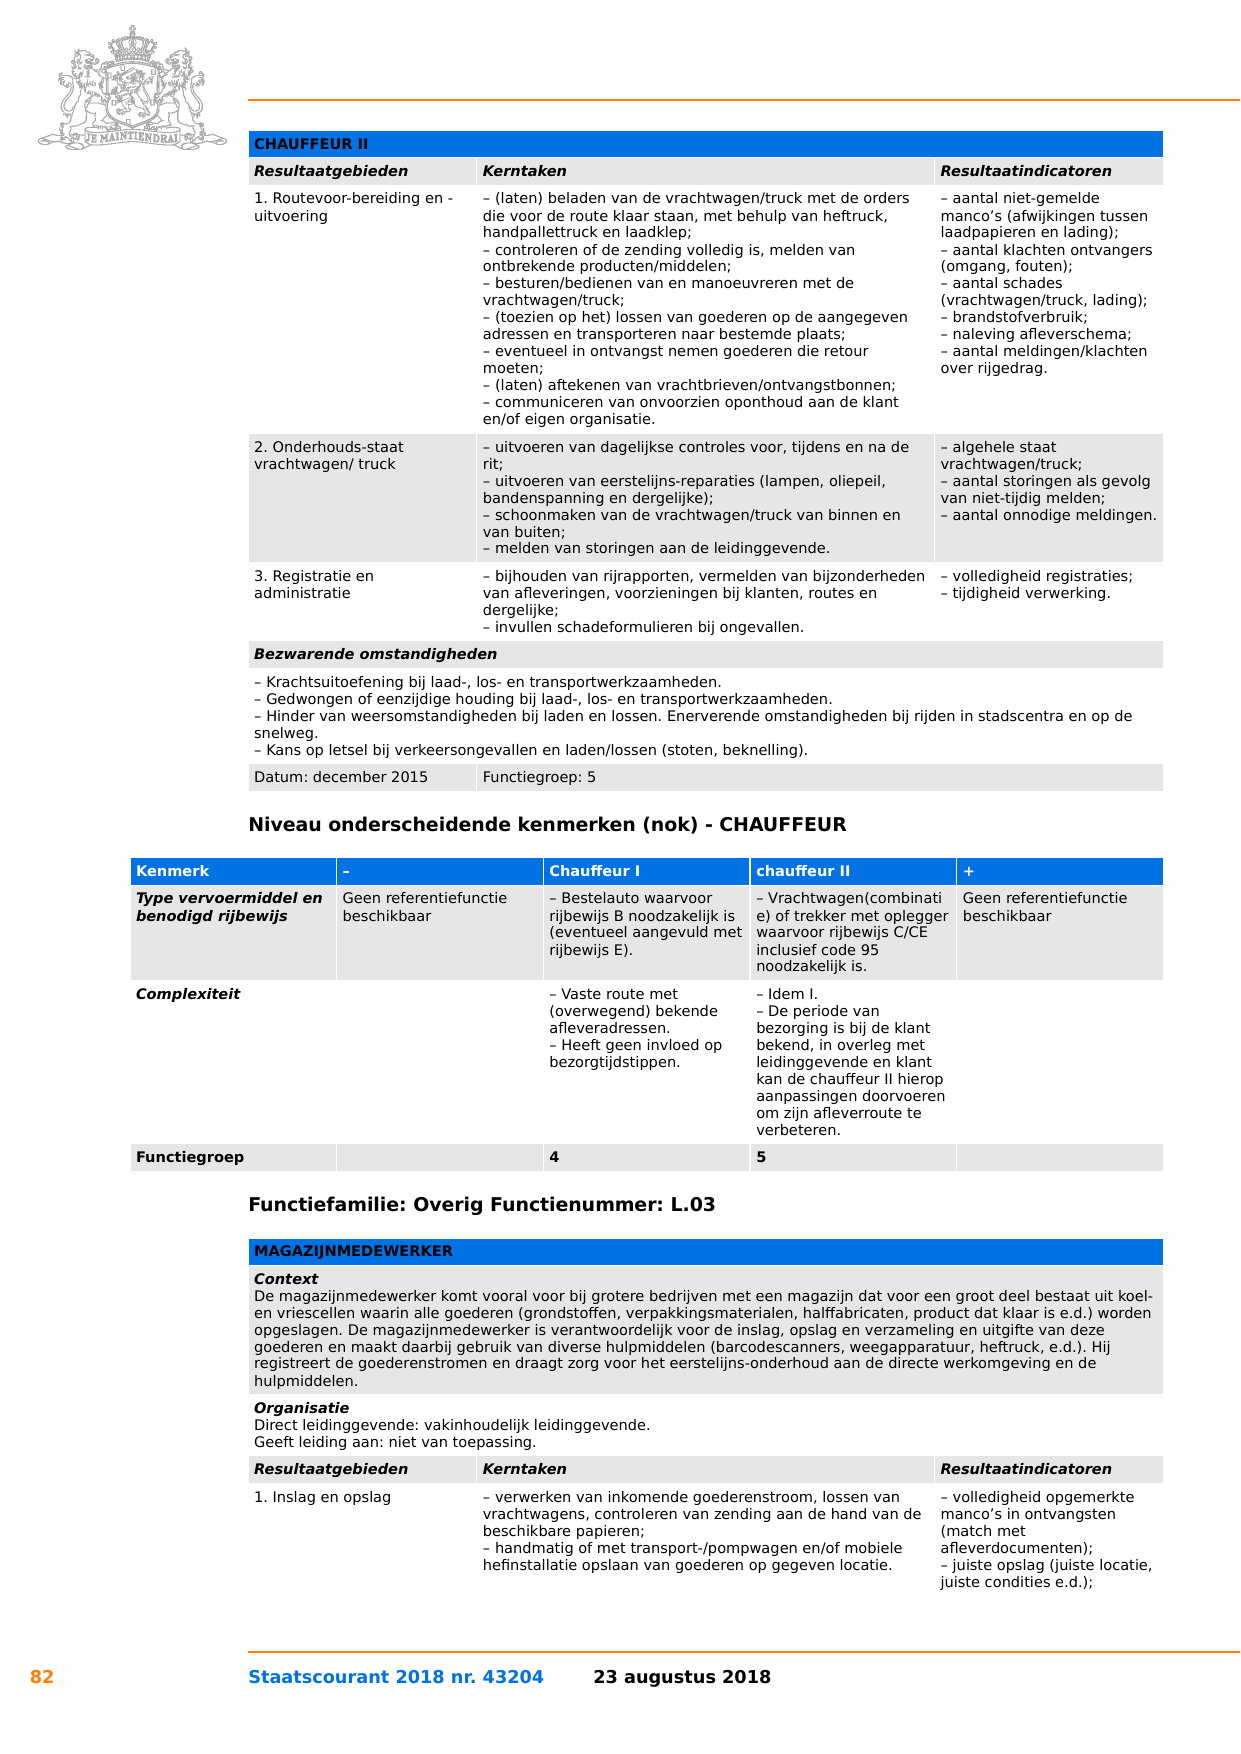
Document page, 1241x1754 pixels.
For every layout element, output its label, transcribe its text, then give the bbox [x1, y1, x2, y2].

table_cell 5 [751, 1144, 956, 1171]
table_cell Datum: december 2015 [249, 764, 476, 791]
table_cell Kerntaken [477, 158, 934, 185]
table_cell – uitvoeren van dagelijkse controles voor, tijdens en na de rit; – uitvoeren van eerstelijns-reparaties (lampen, oliepeil, bandenspanning en dergelijke); – schoonmaken van de vrachtwagen/truck van binnen en van buiten; – melden van storingen aan de leidinggevende. [477, 434, 934, 562]
table_header MAGAZIJNMEDEWERKER [249, 1239, 1163, 1265]
table_cell 1. Inslag en opslag [249, 1484, 476, 1595]
table_cell Type vervoermiddel en benodigd rijbewijs [131, 886, 336, 980]
table_cell – bijhouden van rijrapporten, vermelden van bijzonderheden van afleveringen, voorzieningen bij klanten, routes en dergelijke; – invullen schadeformulieren bij ongevallen. [477, 563, 934, 640]
table_cell Resultaatgebieden [249, 158, 476, 185]
table_cell Geen referentiefunctie beschikbaar [337, 886, 543, 1143]
table_header + [957, 858, 1163, 885]
table_cell – Vrachtwagen(combinatie) of trekker met oplegger waarvoor rijbewijs C/CE inclusief code 95 noodzakelijk is. [751, 886, 956, 980]
table_cell – volledigheid opgemerkte manco’s in ontvangsten (match met afleverdocumenten); – juiste opslag (juiste locatie, juiste condities e.d.); [935, 1484, 1163, 1595]
subtitle Niveau onderscheidende kenmerken (nok) - CHAUFFEUR [248, 813, 1163, 835]
table_header Chauffeur I [544, 858, 749, 885]
table_cell 2. Onderhouds-staat vrachtwagen/ truck [249, 434, 476, 562]
table_cell 3. Registratie en administratie [249, 563, 476, 640]
table_cell – aantal niet-gemelde manco’s (afwijkingen tussen laadpapieren en lading); – aantal klachten ontvangers (omgang, fouten); – aantal schades (vrachtwagen/truck, lading); – brandstofverbruik; – naleving afleverschema; – aantal meldingen/klachten over rijgedrag. [935, 186, 1163, 433]
table_cell Kerntaken [477, 1456, 934, 1483]
table_cell Resultaatindicatoren [935, 158, 1163, 185]
table_cell – Krachtsuitoefening bij laad-, los- en transportwerkzaamheden. – Gedwongen of eenzijdige houding bij laad-, los- en transportwerkzaamheden. – Hinder van weersomstandigheden bij laden en lossen. Enerverende omstandigheden bij rijden in stadscentra en op de snelweg. – Kans op letsel bij verkeersongevallen en laden/lossen (stoten, beknelling). [249, 669, 1163, 763]
subtitle Functiefamilie: Overig Functienummer: L.03 [248, 1193, 1163, 1216]
table_cell – Bestelauto waarvoor rijbewijs B noodzakelijk is (eventueel aangevuld met rijbewijs E). [544, 886, 749, 980]
table_cell – (laten) beladen van de vrachtwagen/truck met de orders die voor de route klaar staan, met behulp van heftruck, handpallettruck en laadklep; – controleren of de zending volledig is, melden van ontbrekende producten/middelen; – besturen/bedienen van en manoeuvreren met de vrachtwagen/truck; – (toezien op het) lossen van goederen op de aangegeven adressen en transporteren naar bestemde plaats; – eventueel in ontvangst nemen goederen die retour moeten; – (laten) aftekenen van vrachtbrieven/ontvangstbonnen; – communiceren van onvoorzien oponthoud aan de klant en/of eigen organisatie. [477, 186, 934, 433]
table_cell – verwerken van inkomende goederenstroom, lossen van vrachtwagens, controleren van zending aan de hand van de beschikbare papieren; – handmatig of met transport-/pompwagen en/of mobiele hefinstallatie opslaan van goederen op gegeven locatie. [477, 1484, 934, 1595]
table_header – [337, 858, 543, 885]
table_cell Functiegroep: 5 [477, 764, 1163, 791]
table_cell 1. Routevoor-bereiding en -uitvoering [249, 186, 476, 433]
table_cell Context De magazijnmedewerker komt vooral voor bij grotere bedrijven met een magazijn dat voor een groot deel bestaat uit koel- en vriescellen waarin alle goederen (grondstoffen, verpakkingsmaterialen, halffabricaten, product dat klaar is e.d.) worden opgeslagen. De magazijnmedewerker is verantwoordelijk voor de inslag, opslag en verzameling en uitgifte van deze goederen en maakt daarbij gebruik van diverse hulpmiddelen (barcodescanners, weegapparatuur, heftruck, e.d.). Hij registreert de goederenstromen en draagt zorg voor het eerstelijns-onderhoud aan de directe werkomgeving en de hulpmiddelen. [249, 1266, 1163, 1394]
table_cell Organisatie Direct leidinggevende: vakinhoudelijk leidinggevende. Geeft leiding aan: niet van toepassing. [249, 1395, 1163, 1455]
table_cell Resultaatindicatoren [935, 1456, 1163, 1483]
table_header Kenmerk [131, 858, 336, 885]
table_cell 4 [544, 1144, 749, 1171]
table_cell Bezwarende omstandigheden [249, 641, 1163, 668]
table_cell – Idem I. – De periode van bezorging is bij de klant bekend, in overleg met leidinggevende en klant kan de chauffeur II hierop aanpassingen doorvoeren om zijn afleverroute te verbeteren. [751, 981, 956, 1143]
table_cell – volledigheid registraties; – tijdigheid verwerking. [935, 563, 1163, 640]
table_cell Resultaatgebieden [249, 1456, 476, 1483]
picture [38, 25, 227, 150]
table_cell – algehele staat vrachtwagen/truck; – aantal storingen als gevolg van niet-tijdig melden; – aantal onnodige meldingen. [935, 434, 1163, 562]
table_cell Complexiteit [131, 981, 336, 1143]
table_header chauffeur II [751, 858, 956, 885]
table_header CHAUFFEUR II [249, 131, 1163, 157]
table_cell [957, 1144, 1163, 1171]
table_cell Functiegroep [131, 1144, 336, 1171]
table_cell – Vaste route met (overwegend) bekende afleveradressen. – Heeft geen invloed op bezorgtijdstippen. [544, 981, 749, 1143]
table_cell Geen referentiefunctie beschikbaar [957, 886, 1163, 1143]
table_cell [337, 1144, 543, 1171]
